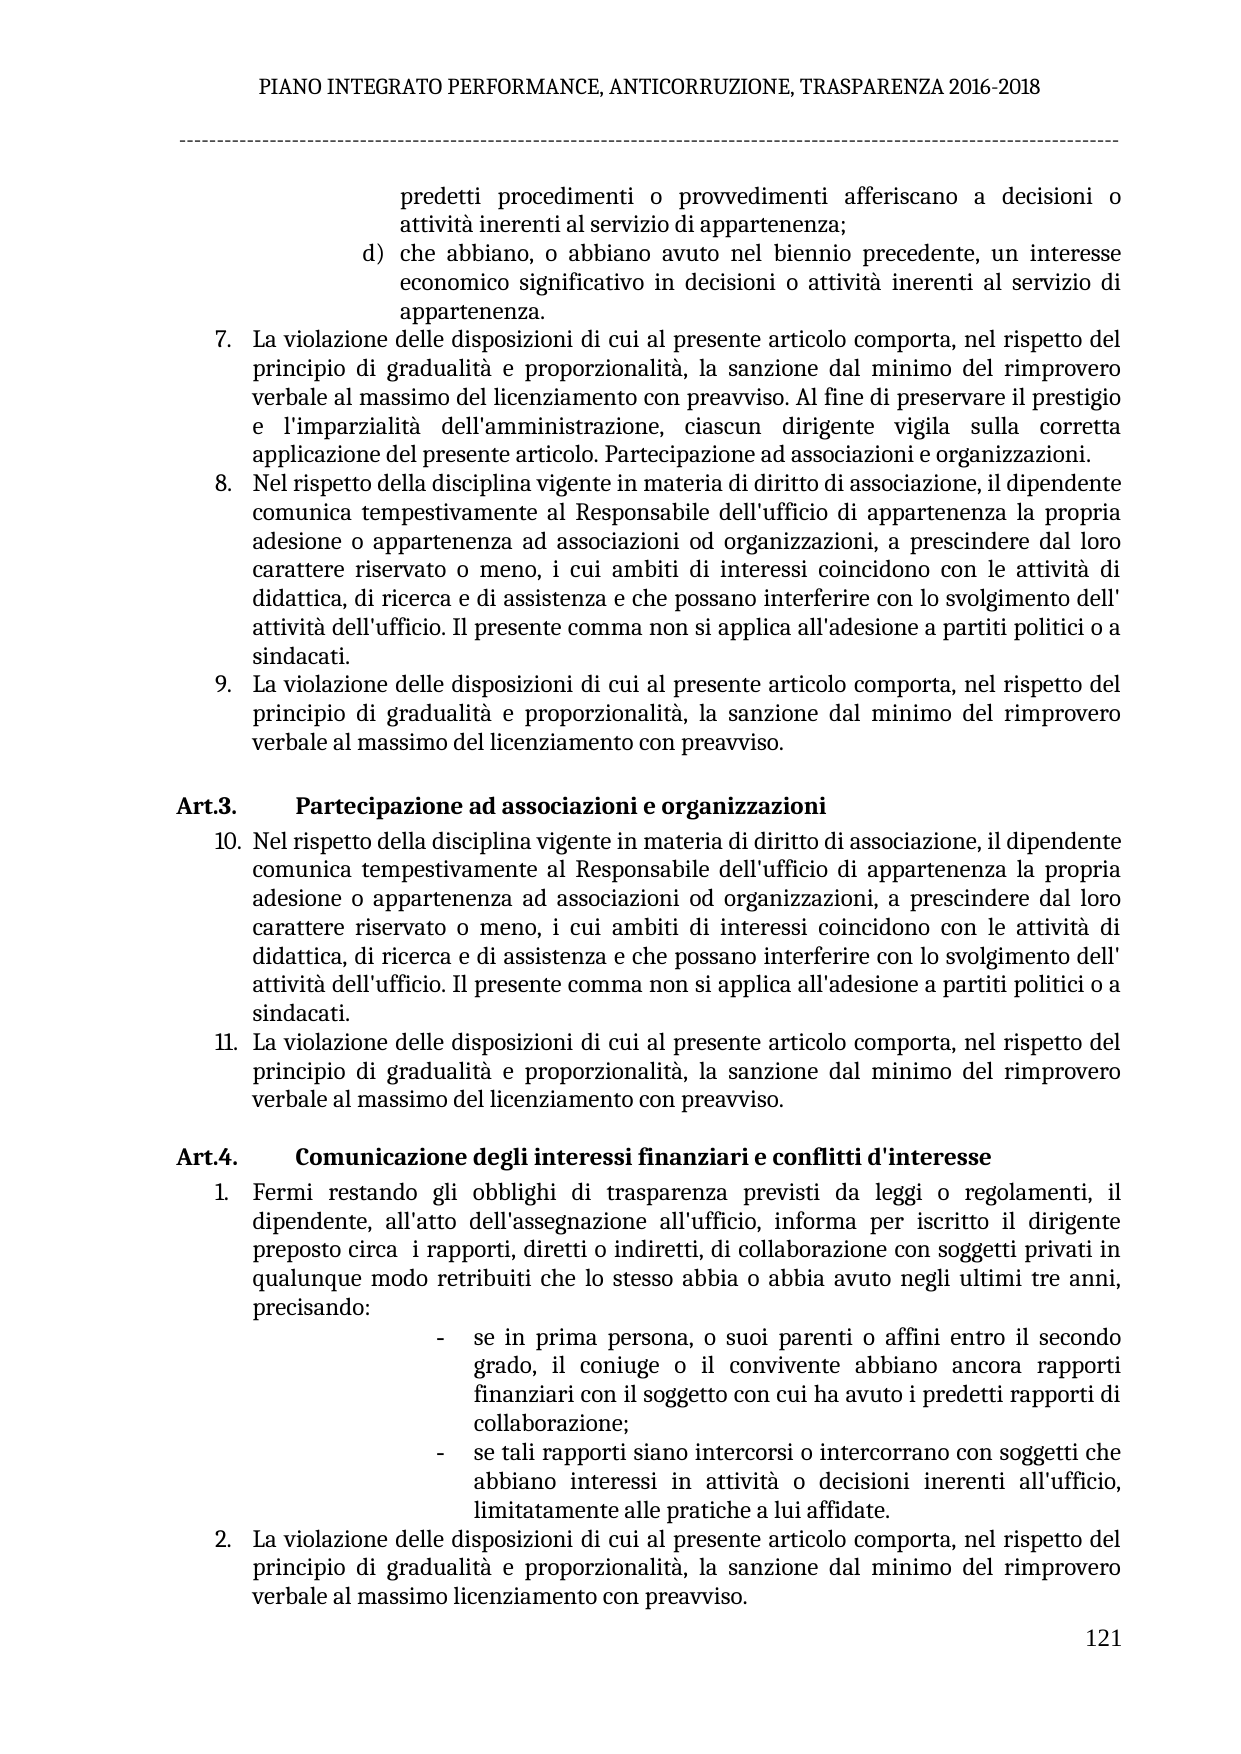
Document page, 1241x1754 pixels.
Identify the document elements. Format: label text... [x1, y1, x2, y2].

list La violazione delle disposizioni di cui al presente articolo comporta, nel rispetto del principio di gradualità e proporzionalità, la sanzione dal minimo del rimprovero verbale al massimo del licenziamento con preavviso. Al fine di preservare il prestigio e l'imparzialità dell'amministrazione, ciascun dirigente vigila sulla corretta applicazione del presente articolo. Partecipazione ad associazioni e organizzazioni. [215, 325, 1122, 469]
list Comunicazione degli interessi finanziari e conflitti d'interesse [176, 1143, 1122, 1172]
list Partecipazione ad associazioni e organizzazioni [176, 792, 1122, 820]
list se tali rapporti siano intercorsi o intercorrano con soggetti che abbiano interessi in attività o decisioni inerenti all'ufficio, limitatamente alle pratiche a lui affidate. [436, 1437, 1122, 1524]
list se in prima persona, o suoi parenti o affini entro il secondo grado, il coniuge o il convivente abbiano ancora rapporti finanziari con il soggetto con cui ha avuto i predetti rapporti di collaborazione; [436, 1322, 1122, 1437]
list La violazione delle disposizioni di cui al presente articolo comporta, nel rispetto del principio di gradualità e proporzionalità, la sanzione dal minimo del rimprovero verbale al massimo del licenziamento con preavviso. [215, 670, 1122, 757]
list Nel rispetto della disciplina vigente in materia di diritto di associazione, il dipendente comunica tempestivamente al Responsabile dell'ufficio di appartenenza la propria adesione o appartenenza ad associazioni od organizzazioni, a prescindere dal loro carattere riservato o meno, i cui ambiti di interessi coincidono con le attività di didattica, di ricerca e di assistenza e che possano interferire con lo svolgimento dell' attività dell'ufficio. Il presente comma non si applica all'adesione a partiti politici o a sindacati. [215, 827, 1122, 1028]
list predetti procedimenti o provvedimenti afferiscano a decisioni o attività inerenti al servizio di appartenenza; [362, 182, 1122, 239]
list La violazione delle disposizioni di cui al presente articolo comporta, nel rispetto del principio di gradualità e proporzionalità, la sanzione dal minimo del rimprovero verbale al massimo licenziamento con preavviso. [215, 1524, 1122, 1611]
list La violazione delle disposizioni di cui al presente articolo comporta, nel rispetto del principio di gradualità e proporzionalità, la sanzione dal minimo del rimprovero verbale al massimo del licenziamento con preavviso. [215, 1028, 1122, 1114]
list che abbiano, o abbiano avuto nel biennio precedente, un interesse economico significativo in decisioni o attività inerenti al servizio di appartenenza. [362, 239, 1122, 325]
list Nel rispetto della disciplina vigente in materia di diritto di associazione, il dipendente comunica tempestivamente al Responsabile dell'ufficio di appartenenza la propria adesione o appartenenza ad associazioni od organizzazioni, a prescindere dal loro carattere riservato o meno, i cui ambiti di interessi coincidono con le attività di didattica, di ricerca e di assistenza e che possano interferire con lo svolgimento dell' attività dell'ufficio. Il presente comma non si applica all'adesione a partiti politici o a sindacati. [215, 469, 1122, 670]
list Fermi restando gli obblighi di trasparenza previsti da leggi o regolamenti, il dipendente, all'atto dell'assegnazione all'ufficio, informa per iscritto il dirigente preposto circa i rapporti, diretti o indiretti, di collaborazione con soggetti privati in qualunque modo retribuiti che lo stesso abbia o abbia avuto negli ultimi tre anni, precisando: [215, 1178, 1122, 1322]
